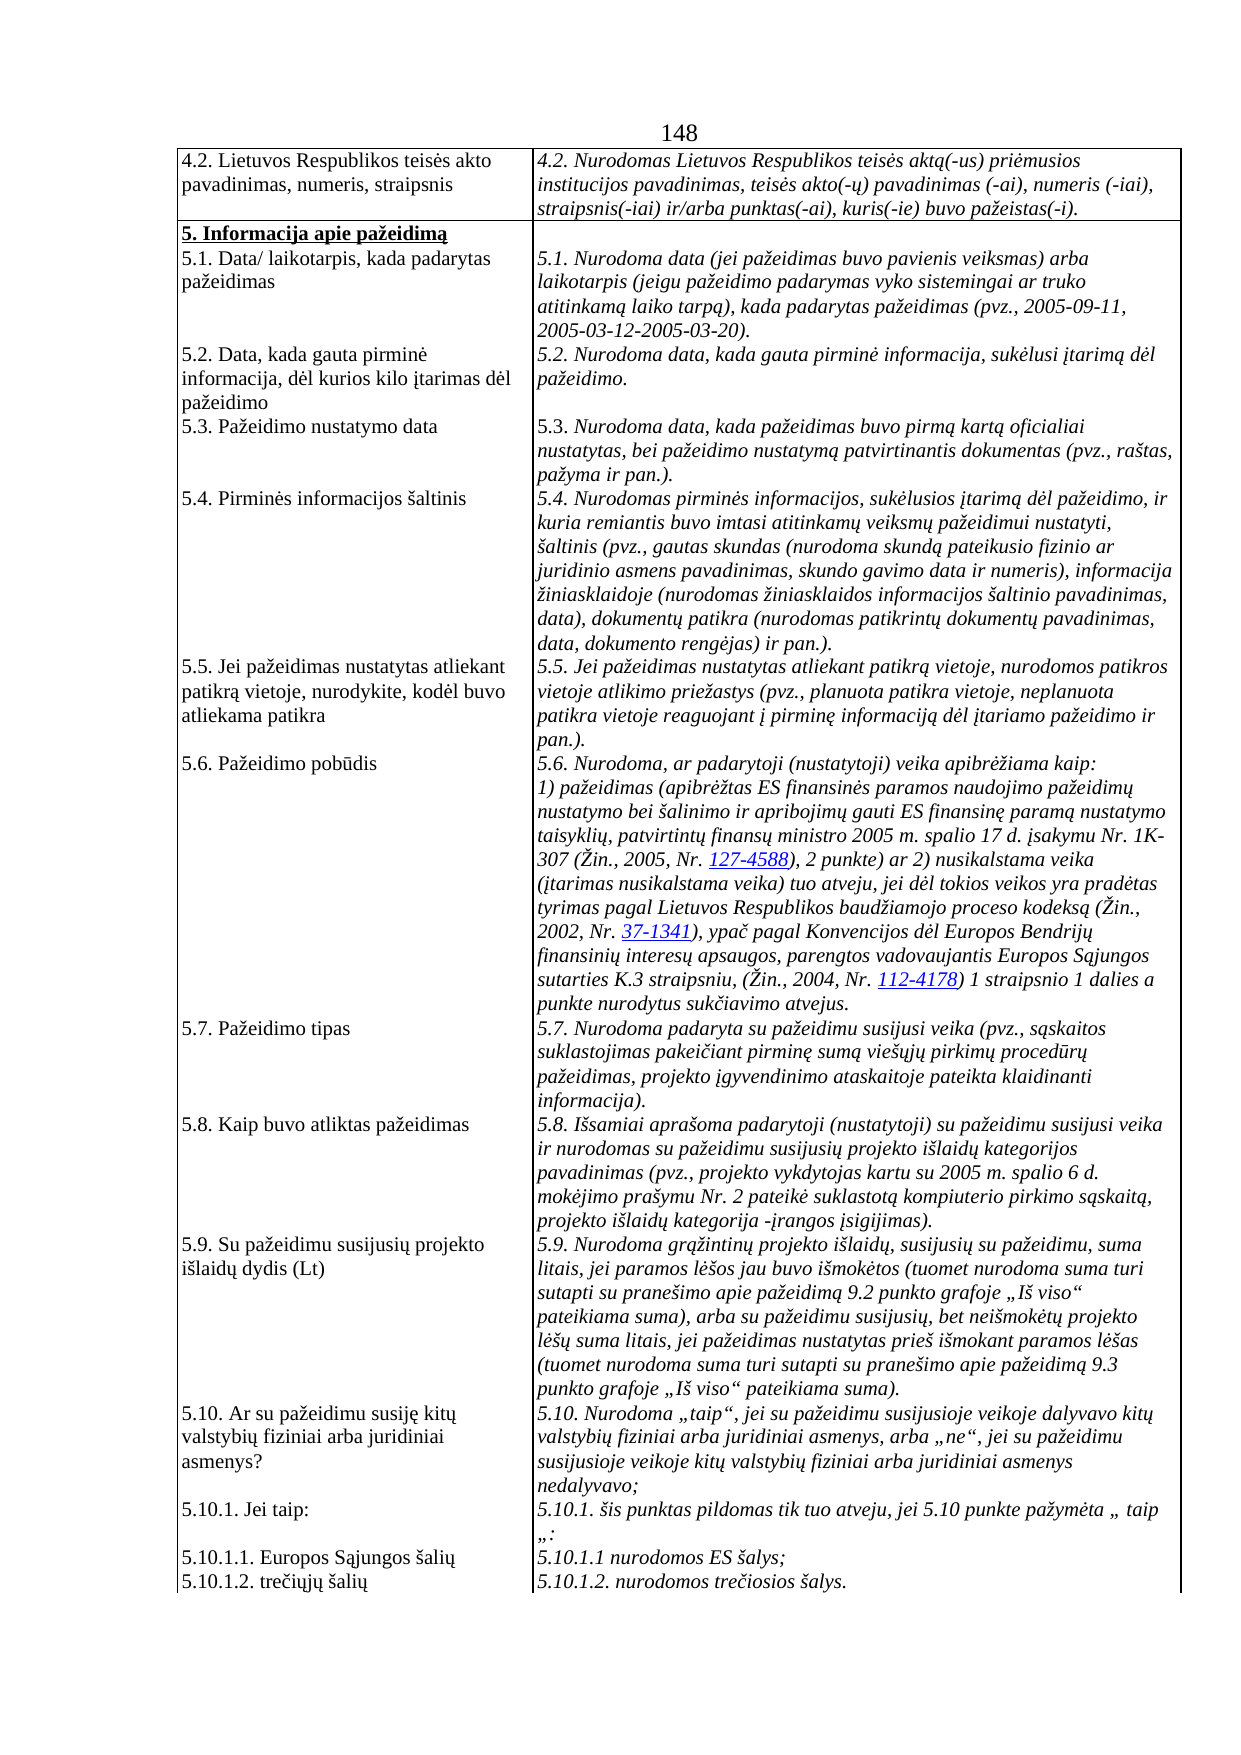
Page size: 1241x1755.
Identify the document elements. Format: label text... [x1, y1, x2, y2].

table_cell 5.1. Data/ laikotarpis, kada padarytas pažeidimas [178, 245, 532, 342]
table_cell 5.10.1. šis punktas pildomas tik tuo atveju, jei 5.10 punkte pažymėta „ taip „: [534, 1497, 1180, 1545]
table_cell 5.9. Nurodoma grąžintinų projekto išlaidų, susijusių su pažeidimu, suma litais, jei paramos lėšos jau buvo išmokėtos (tuomet nurodoma suma turi sutapti su pranešimo apie pažeidimą 9.2 punkto grafoje „Iš viso“ pateikiama suma), arba su pažeidimu susijusių, bet neišmokėtų projekto lėšų suma litais, jei pažeidimas nustatytas prieš išmokant paramos lėšas (tuomet nurodoma suma turi sutapti su pranešimo apie pažeidimą 9.3 punkto grafoje „Iš viso“ pateikiama suma). [534, 1232, 1180, 1400]
table_cell 5.3. Pažeidimo nustatymo data [178, 414, 532, 486]
table_cell 5.10.1.1 nurodomos ES šalys; [534, 1545, 1180, 1569]
table_cell 5.7. Nurodoma padaryta su pažeidimu susijusi veika (pvz., sąskaitos suklastojimas pakeičiant pirminę sumą viešųjų pirkimų procedūrų pažeidimas, projekto įgyvendinimo ataskaitoje pateikta klaidinanti informacija). [534, 1015, 1180, 1112]
table_cell 5.7. Pažeidimo tipas [178, 1015, 532, 1112]
table_cell 5.8. Kaip buvo atliktas pažeidimas [178, 1112, 532, 1232]
table_cell 5.10.1. Jei taip: [178, 1497, 532, 1545]
table_cell 5.10. Ar su pažeidimu susiję kitų valstybių fiziniai arba juridiniai asmenys? [178, 1400, 532, 1497]
table_cell 5.10.1.2. nurodomos trečiosios šalys. [534, 1569, 1180, 1593]
table_cell 5.2. Nurodoma data, kada gauta pirminė informacija, sukėlusi įtarimą dėl pažeidimo. [534, 342, 1180, 414]
table_cell 5.3. Nurodoma data, kada pažeidimas buvo pirmą kartą oficialiai nustatytas, bei pažeidimo nustatymą patvirtinantis dokumentas (pvz., raštas, pažyma ir pan.). [534, 414, 1180, 486]
table_cell 5. Informacija apie pažeidimą [178, 221, 532, 245]
table_cell 5.9. Su pažeidimu susijusių projekto išlaidų dydis (Lt) [178, 1232, 532, 1400]
table_cell 5.1. Nurodoma data (jei pažeidimas buvo pavienis veiksmas) arba laikotarpis (jeigu pažeidimo padarymas vyko sistemingai ar truko atitinkamą laiko tarpą), kada padarytas pažeidimas (pvz., 2005-09-11, 2005-03-12-2005-03-20). [534, 245, 1180, 342]
table_cell 5.10. Nurodoma „taip“, jei su pažeidimu susijusioje veikoje dalyvavo kitų valstybių fiziniai arba juridiniai asmenys, arba „ne“, jei su pažeidimu susijusioje veikoje kitų valstybių fiziniai arba juridiniai asmenys nedalyvavo; [534, 1400, 1180, 1497]
table_cell 5.4. Pirminės informacijos šaltinis [178, 486, 532, 654]
table_cell 5.5. Jei pažeidimas nustatytas atliekant patikrą vietoje, nurodykite, kodėl buvo atliekama patikra [178, 655, 532, 751]
table_cell 5.2. Data, kada gauta pirminė informacija, dėl kurios kilo įtarimas dėl pažeidimo [178, 342, 532, 414]
table_cell 5.6. Pažeidimo pobūdis [178, 751, 532, 1015]
table_cell 4.2. Lietuvos Respublikos teisės akto pavadinimas, numeris, straipsnis [178, 149, 532, 220]
table_cell [534, 221, 1180, 245]
table_cell 5.8. Išsamiai aprašoma padarytoji (nustatytoji) su pažeidimu susijusi veika ir nurodomas su pažeidimu susijusių projekto išlaidų kategorijos pavadinimas (pvz., projekto vykdytojas kartu su 2005 m. spalio 6 d. mokėjimo prašymu Nr. 2 pateikė suklastotą kompiuterio pirkimo sąskaitą, projekto išlaidų kategorija -įrangos įsigijimas). [534, 1112, 1180, 1232]
table_cell 5.5. Jei pažeidimas nustatytas atliekant patikrą vietoje, nurodomos patikros vietoje atlikimo priežastys (pvz., planuota patikra vietoje, neplanuota patikra vietoje reaguojant į pirminę informaciją dėl įtariamo pažeidimo ir pan.). [534, 655, 1180, 751]
table_cell 5.10.1.1. Europos Sąjungos šalių [178, 1545, 532, 1569]
table_cell 5.6. Nurodoma, ar padarytoji (nustatytoji) veika apibrėžiama kaip: 1) pažeidimas (apibrėžtas ES finansinės paramos naudojimo pažeidimų nustatymo bei šalinimo ir apribojimų gauti ES finansinę paramą nustatymo taisyklių, patvirtintų finansų ministro 2005 m. spalio 17 d. įsakymu Nr. 1K-307 (Žin., 2005, Nr. 127-4588), 2 punkte) ar 2) nusikalstama veika (įtarimas nusikalstama veika) tuo atveju, jei dėl tokios veikos yra pradėtas tyrimas pagal Lietuvos Respublikos baudžiamojo proceso kodeksą (Žin., 2002, Nr. 37-1341), ypač pagal Konvencijos dėl Europos Bendrijų finansinių interesų apsaugos, parengtos vadovaujantis Europos Sąjungos sutarties K.3 straipsniu, (Žin., 2004, Nr. 112-4178) 1 straipsnio 1 dalies a punkte nurodytus sukčiavimo atvejus. [534, 751, 1180, 1015]
table_cell 5.4. Nurodomas pirminės informacijos, sukėlusios įtarimą dėl pažeidimo, ir kuria remiantis buvo imtasi atitinkamų veiksmų pažeidimui nustatyti, šaltinis (pvz., gautas skundas (nurodoma skundą pateikusio fizinio ar juridinio asmens pavadinimas, skundo gavimo data ir numeris), informacija žiniasklaidoje (nurodomas žiniasklaidos informacijos šaltinio pavadinimas, data), dokumentų patikra (nurodomas patikrintų dokumentų pavadinimas, data, dokumento rengėjas) ir pan.). [534, 486, 1180, 654]
table_cell 5.10.1.2. trečiųjų šalių [178, 1569, 532, 1593]
table_cell 4.2. Nurodomas Lietuvos Respublikos teisės aktą(-us) priėmusios institucijos pavadinimas, teisės akto(-ų) pavadinimas (-ai), numeris (-iai), straipsnis(-iai) ir/arba punktas(-ai), kuris(-ie) buvo pažeistas(-i). [534, 149, 1180, 220]
